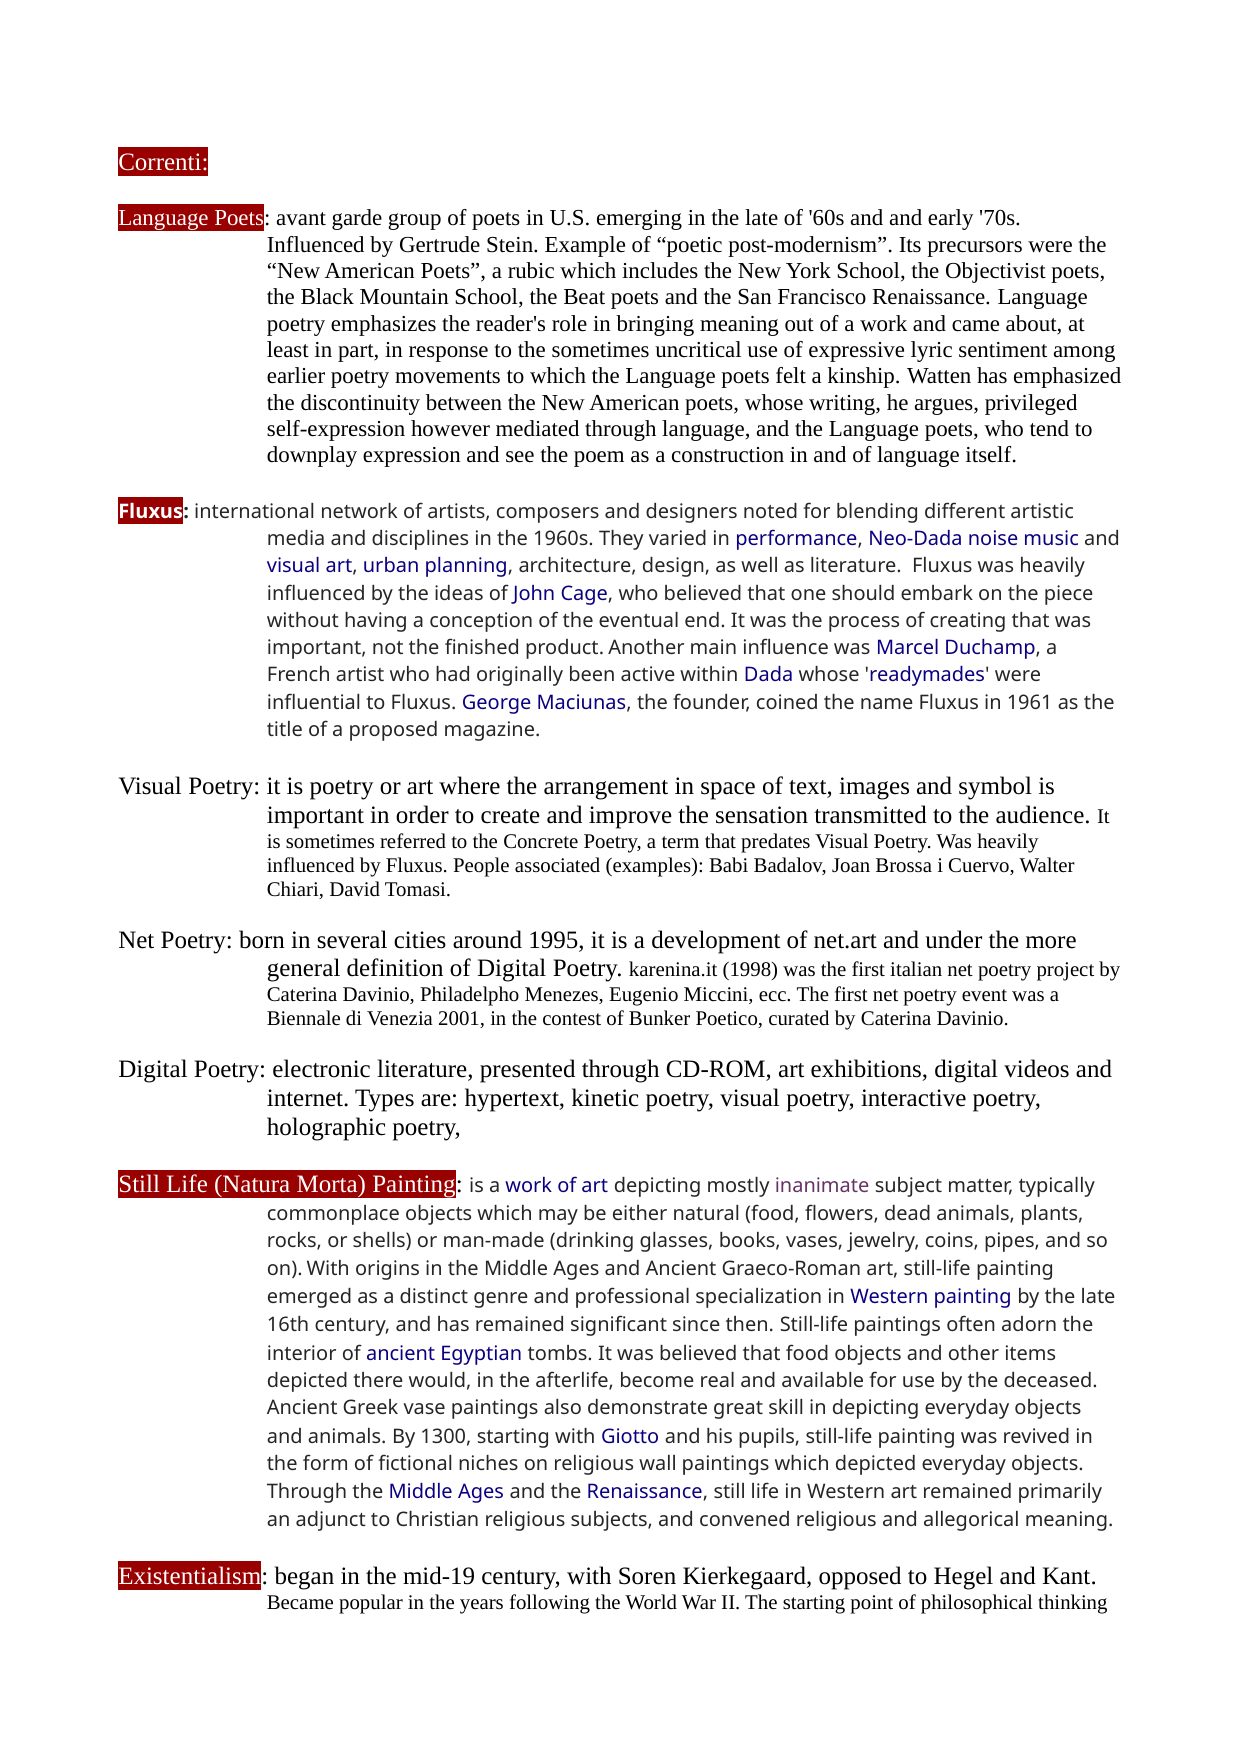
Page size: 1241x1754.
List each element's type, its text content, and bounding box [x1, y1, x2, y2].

text Visual Poetry: it is poetry or art where the arrangement in space of text, images and symbol is important in order to create and improve the sensation transmitted to the audience. It is sometimes referred to the Concrete Poetry, a term that predates Visual Poetry. Was heavily influenced by Fluxus. People associated (examples): Babi Badalov, Joan Brossa i Cuervo, Walter Chiari, David Tomasi. [118, 771, 1122, 901]
text Fluxus: international network of artists, composers and designers noted for blending different artistic media and disciplines in the 1960s. They varied in performance, Neo-Dada noise music and visual art, urban planning, architecture, design, as well as literature. Fluxus was heavily influenced by the ideas of John Cage, who believed that one should embark on the piece without having a conception of the eventual end. It was the process of creating that was important, not the finished product. Another main influence was Marcel Duchamp, a French artist who had originally been active within Dada whose 'readymades' were influential to Fluxus. George Maciunas, the founder, coined the name Fluxus in 1961 as the title of a proposed magazine. [118, 497, 1122, 742]
text Correnti: [118, 147, 1122, 176]
text Still Life (Natura Morta) Painting: is a work of art depicting mostly inanimate subject matter, typically commonplace objects which may be either natural (food, flowers, dead animals, plants, rocks, or shells) or man-made (drinking glasses, books, vases, jewelry, coins, pipes, and so on). With origins in the Middle Ages and Ancient Graeco-Roman art, still-life painting emerged as a distinct genre and professional specialization in Western painting by the late 16th century, and has remained significant since then. Still-life paintings often adorn the interior of ancient Egyptian tombs. It was believed that food objects and other items depicted there would, in the afterlife, become real and available for use by the deceased. Ancient Greek vase paintings also demonstrate great skill in depicting everyday objects and animals. By 1300, starting with Giotto and his pupils, still-life painting was revived in the form of fictional niches on religious wall paintings which depicted everyday objects. Through the Middle Ages and the Renaissance, still life in Western art remained primarily an adjunct to Christian religious subjects, and convened religious and allegorical meaning. [118, 1169, 1122, 1532]
text Language Poets: avant garde group of poets in U.S. emerging in the late of '60s and and early '70s. Influenced by Gertrude Stein. Example of “poetic post-modernism”. Its precursors were the “New American Poets”, a rubic which includes the New York School, the Objectivist poets, the Black Mountain School, the Beat poets and the San Francisco Renaissance. Language poetry emphasizes the reader's role in bringing meaning out of a work and came about, at least in part, in response to the sometimes uncritical use of expressive lyric sentiment among earlier poetry movements to which the Language poets felt a kinship. Watten has emphasized the discontinuity between the New American poets, whose writing, he argues, privileged self-expression however mediated through language, and the Language poets, who tend to downplay expression and see the poem as a construction in and of language itself. [118, 204, 1122, 468]
text Net Poetry: born in several cities around 1995, it is a development of net.art and under the more general definition of Digital Poetry. karenina.it (1998) was the first italian net poetry project by Caterina Davinio, Philadelpho Menezes, Eugenio Miccini, ecc. The first net poetry event was a Biennale di Venezia 2001, in the contest of Bunker Poetico, curated by Caterina Davinio. [118, 925, 1122, 1030]
text Digital Poetry: electronic literature, presented through CD-ROM, art exhibitions, digital videos and internet. Types are: hypertext, kinetic poetry, visual poetry, interactive poetry, holographic poetry, [118, 1054, 1122, 1141]
text Existentialism: began in the mid-19 century, with Soren Kierkegaard, opposed to Hegel and Kant. Became popular in the years following the World War II. The starting point of philosophical thinking [118, 1561, 1122, 1614]
